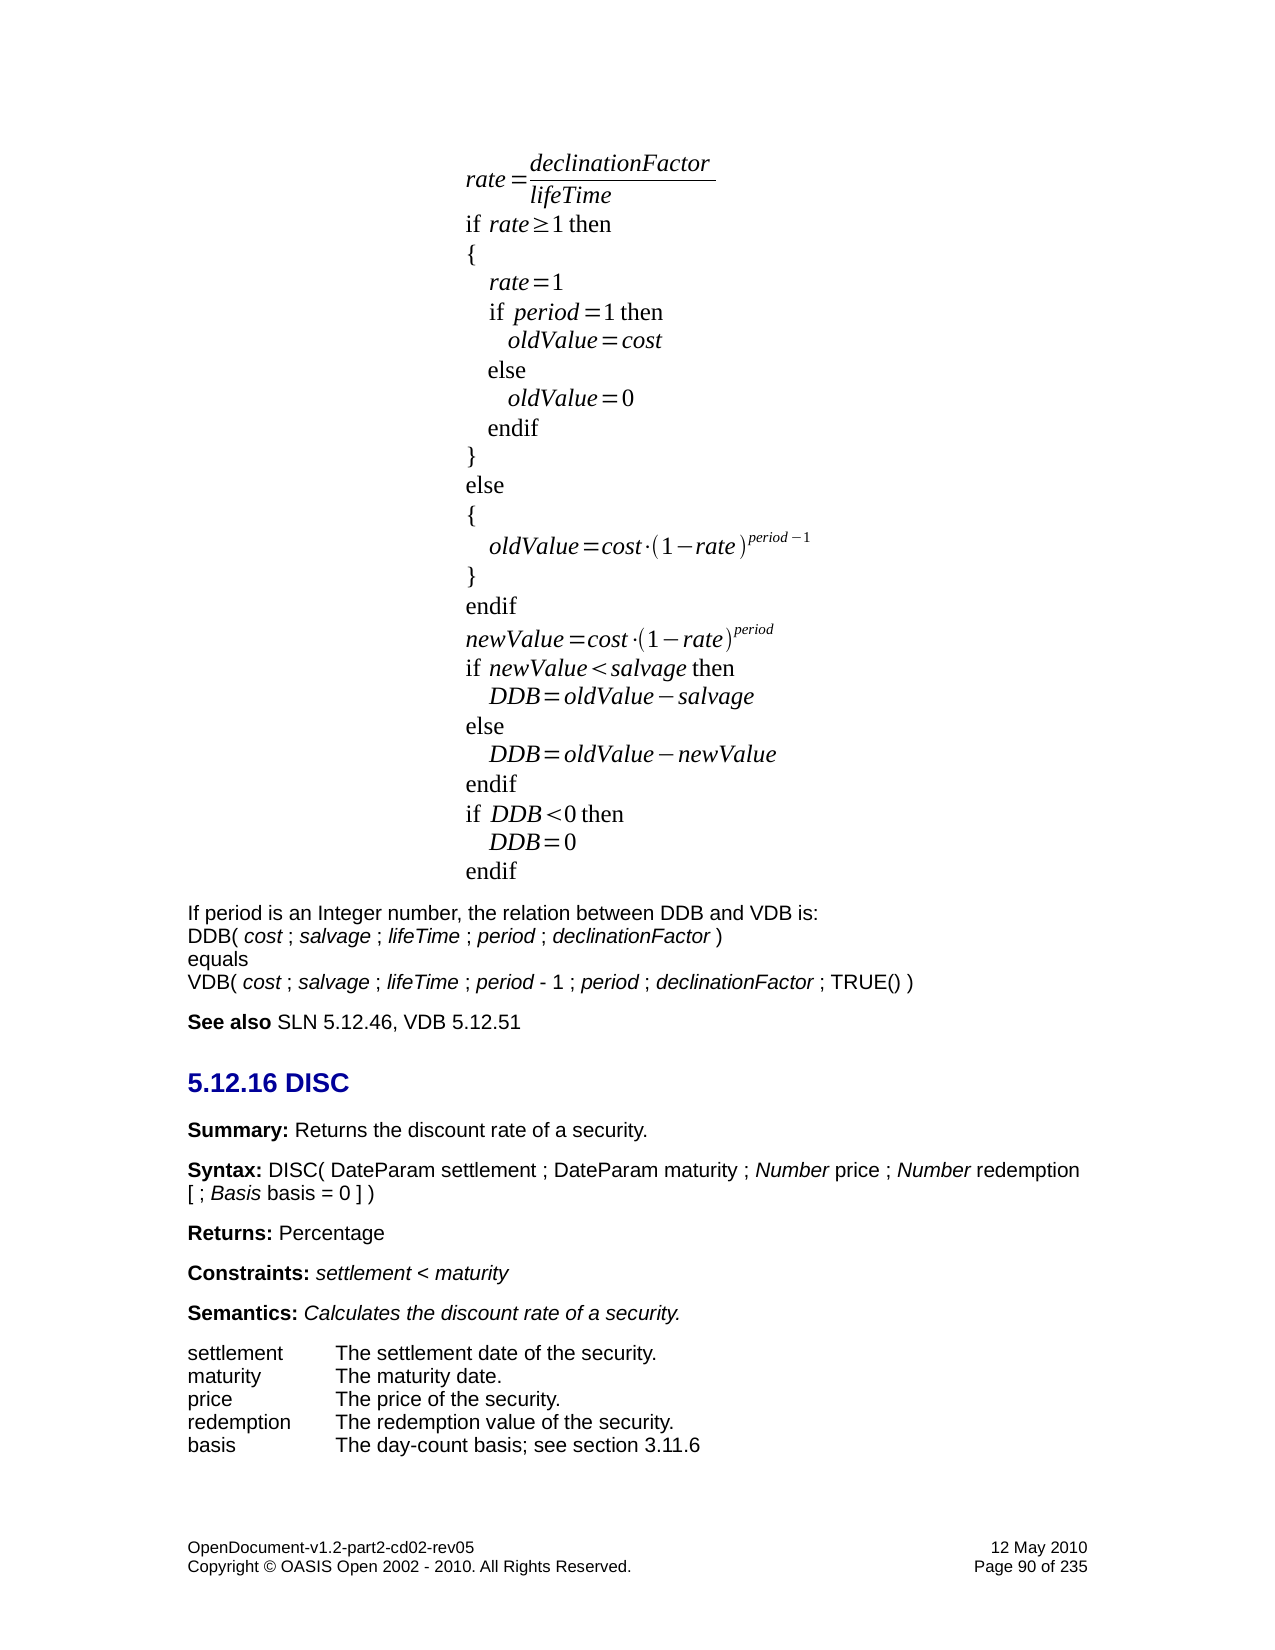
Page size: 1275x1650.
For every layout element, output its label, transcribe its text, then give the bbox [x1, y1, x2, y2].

subtitle DISC [187, 1067, 1088, 1098]
text If period is an Integer number, the relation between DDB and VDB is: DDB( cost ; salvage ; lifeTime ; period ; declinationFactor ) equals VDB( cost ; salvage ; lifeTime ; period - 1 ; period ; declinationFactor ; TRUE() ) [187, 901, 1088, 994]
text See also SLN 5.12.46, VDB 5.12.51 [187, 1011, 1088, 1034]
text Semantics: Calculates the discount rate of a security. [187, 1301, 1088, 1324]
text Returns: Percentage [187, 1222, 1088, 1245]
text Syntax: DISC( DateParam settlement ; DateParam maturity ; Number price ; Number redemption [ ; Basis basis = 0 ] ) [187, 1158, 1088, 1205]
text settlement The settlement date of the security. maturity The maturity date. price The price of the security. redemption The redemption value of the security. basis The day-count basis; see section 3.11.6 [187, 1341, 1088, 1457]
text Constraints: settlement < maturity [187, 1261, 1088, 1285]
text Summary: Returns the discount rate of a security. [187, 1118, 1088, 1142]
